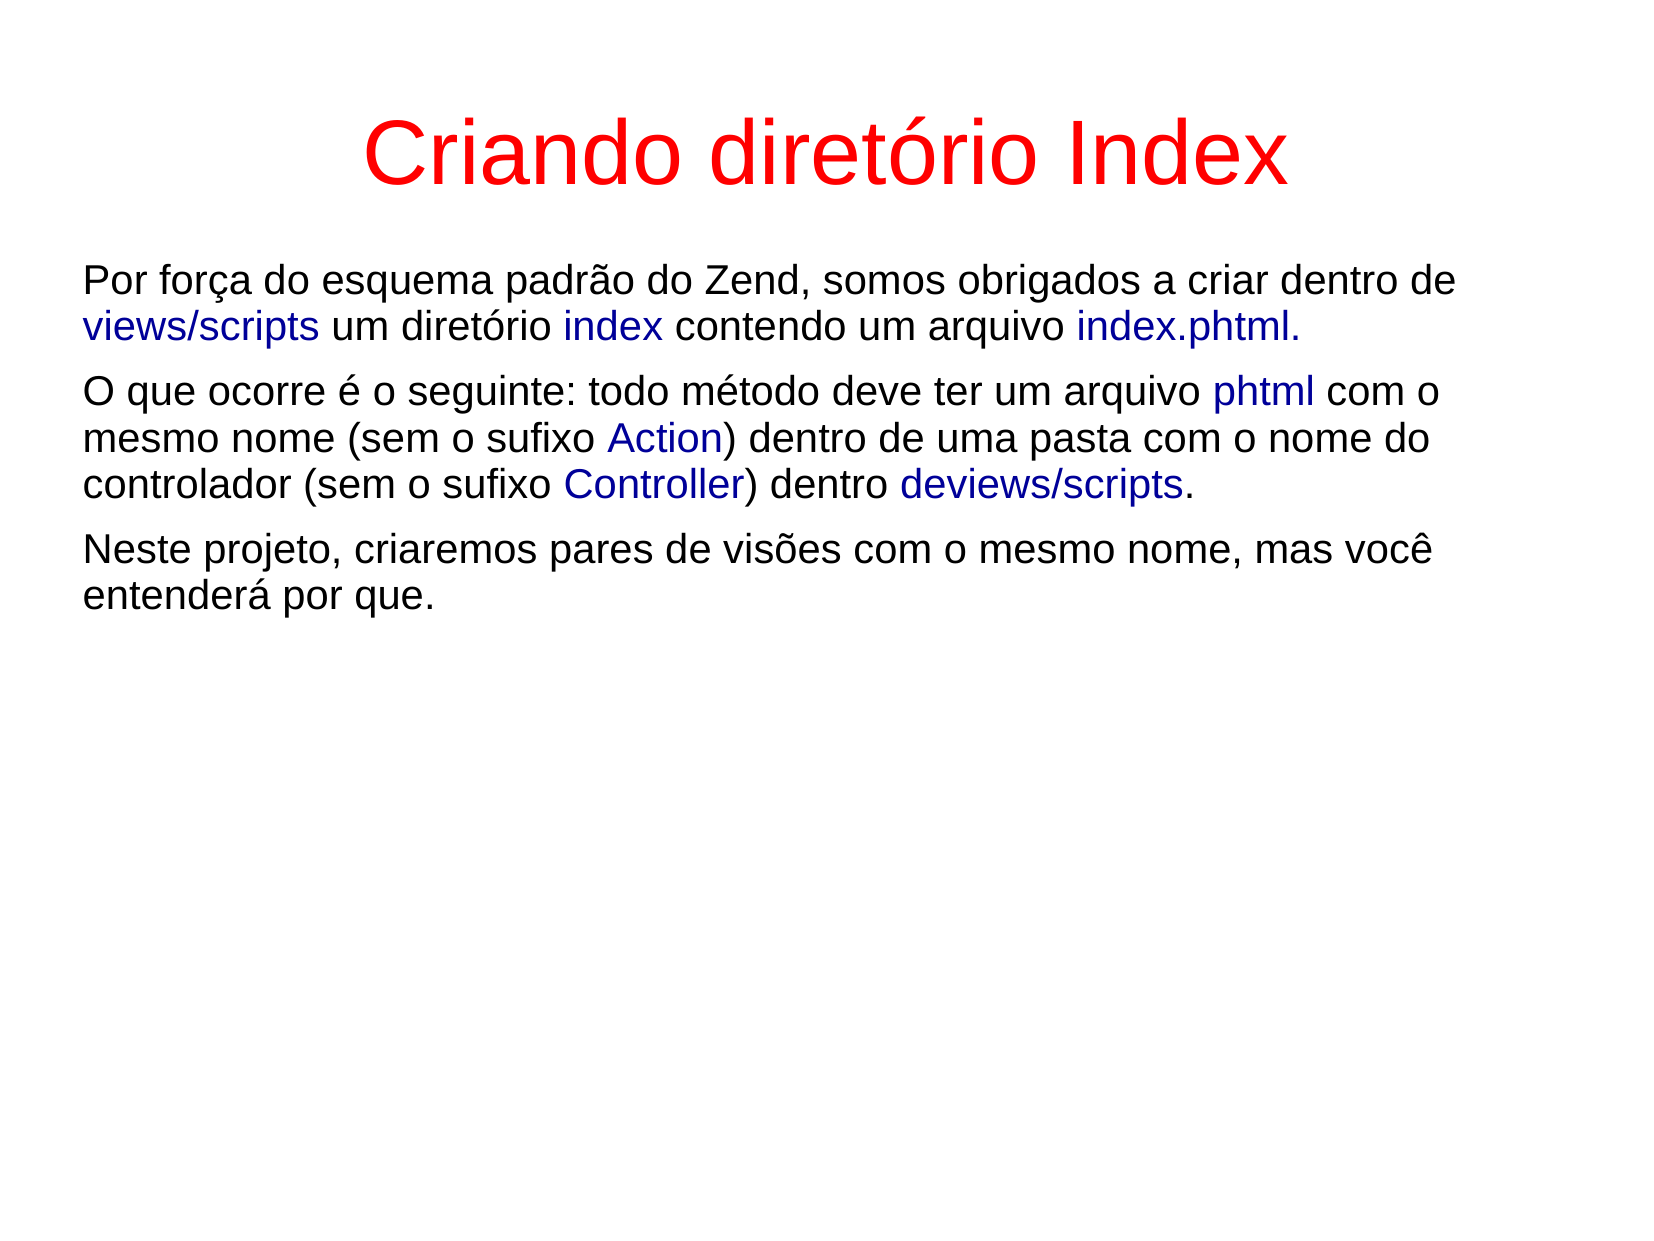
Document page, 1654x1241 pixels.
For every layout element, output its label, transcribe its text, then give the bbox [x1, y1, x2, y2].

title Criando diretório Index [82, 49, 1571, 256]
list Por força do esquema padrão do Zend, somos obrigados a criar dentro de views/scripts um diretório index contendo um arquivo index.phtml. O que ocorre é o seguinte: todo método deve ter um arquivo phtml com o mesmo nome (sem o sufixo Action) dentro de uma pasta com o nome do controlador (sem o sufixo Controller) dentro deviews/scripts. Neste projeto, criaremos pares de visões com o mesmo nome, mas você entenderá por que. [82, 256, 1571, 1170]
